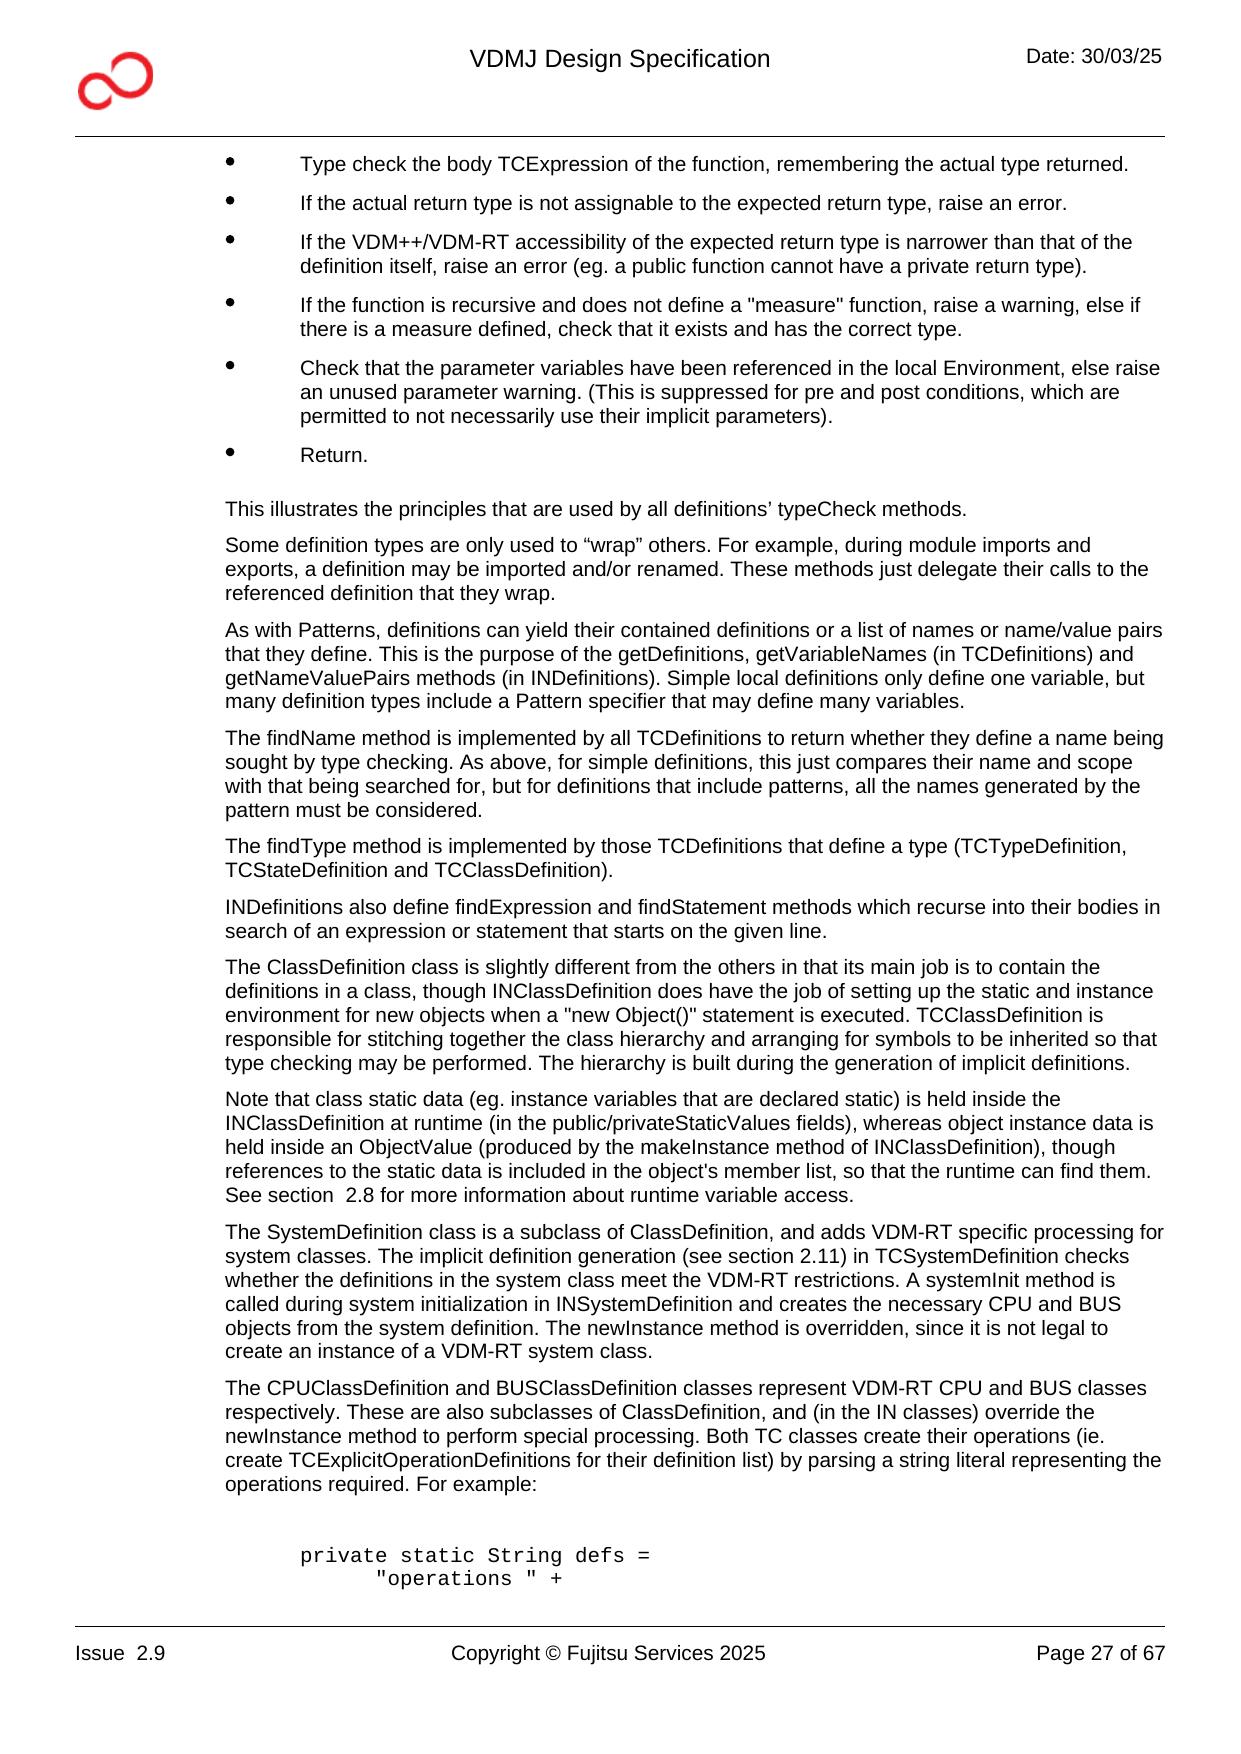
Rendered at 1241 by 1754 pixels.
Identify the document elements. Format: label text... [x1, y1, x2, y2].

text Note that class static data (eg. instance variables that are declared static) is held inside the INClassDefinition at runtime (in the public/privateStaticValues fields), whereas object instance data is held inside an ObjectValue (produced by the makeInstance method of INClassDefinition), though references to the static data is included in the object's member list, so that the runtime can find them. See section 2.8 for more information about runtime variable access. [225, 1088, 1165, 1207]
text This illustrates the principles that are used by all definitions’ typeCheck methods. [225, 497, 1165, 521]
text private static String defs = [225, 1545, 1165, 1567]
list Return. [225, 443, 1165, 467]
text The SystemDefinition class is a subclass of ClassDefinition, and adds VDM-RT specific processing for system classes. The implicit definition generation (see section 2.11) in TCSystemDefinition checks whether the definitions in the system class meet the VDM-RT restrictions. A systemInit method is called during system initialization in INSystemDefinition and creates the necessary CPU and BUS objects from the system definition. The newInstance method is overridden, since it is not legal to create an instance of a VDM-RT system class. [225, 1220, 1165, 1364]
text The ClassDefinition class is slightly different from the others in that its main job is to contain the definitions in a class, though INClassDefinition does have the job of setting up the static and instance environment for new objects when a "new Object()" statement is executed. TCClassDefinition is responsible for stitching together the class hierarchy and arranging for symbols to be inherited so that type checking may be performed. The hierarchy is built during the generation of implicit definitions. [225, 955, 1165, 1075]
text The CPUClassDefinition and BUSClassDefinition classes represent VDM-RT CPU and BUS classes respectively. These are also subclasses of ClassDefinition, and (in the IN classes) override the newInstance method to perform special processing. Both TC classes create their operations (ie. create TCExplicitOperationDefinitions for their definition list) by parsing a string literal representing the operations required. For example: [225, 1376, 1165, 1496]
text As with Patterns, definitions can yield their contained definitions or a list of names or name/value pairs that they define. This is the purpose of the getDefinitions, getVariableNames (in TCDefinitions) and getNameValuePairs methods (in INDefinitions). Simple local definitions only define one variable, but many definition types include a Pattern specifier that may define many variables. [225, 618, 1165, 714]
list If the function is recursive and does not define a "measure" function, raise a warning, else if there is a measure defined, check that it exists and has the correct type. [225, 293, 1165, 341]
list Type check the body TCExpression of the function, remembering the actual type returned. [225, 152, 1165, 176]
picture [78, 44, 153, 120]
list If the VDM++/VDM-RT accessibility of the expected return type is narrower than that of the definition itself, raise an error (eg. a public function cannot have a private return type). [225, 230, 1165, 278]
text "operations " + [225, 1567, 1165, 1590]
list If the actual return type is not assignable to the expected return type, raise an error. [225, 191, 1165, 215]
text The findType method is implemented by those TCDefinitions that define a type (TCTypeDefinition, TCStateDefinition and TCClassDefinition). [225, 834, 1165, 882]
list Check that the parameter variables have been referenced in the local Environment, else raise an unused parameter warning. (This is suppressed for pre and post conditions, which are permitted to not necessarily use their implicit parameters). [225, 356, 1165, 428]
text Some definition types are only used to “wrap” others. For example, during module imports and exports, a definition may be imported and/or renamed. These methods just delegate their calls to the referenced definition that they wrap. [225, 533, 1165, 605]
text INDefinitions also define findExpression and findStatement methods which recurse into their bodies in search of an expression or statement that starts on the given line. [225, 895, 1165, 943]
text The findName method is implemented by all TCDefinitions to return whether they define a name being sought by type checking. As above, for simple definitions, this just compares their name and scope with that being searched for, but for definitions that include patterns, all the names generated by the pattern must be considered. [225, 726, 1165, 822]
